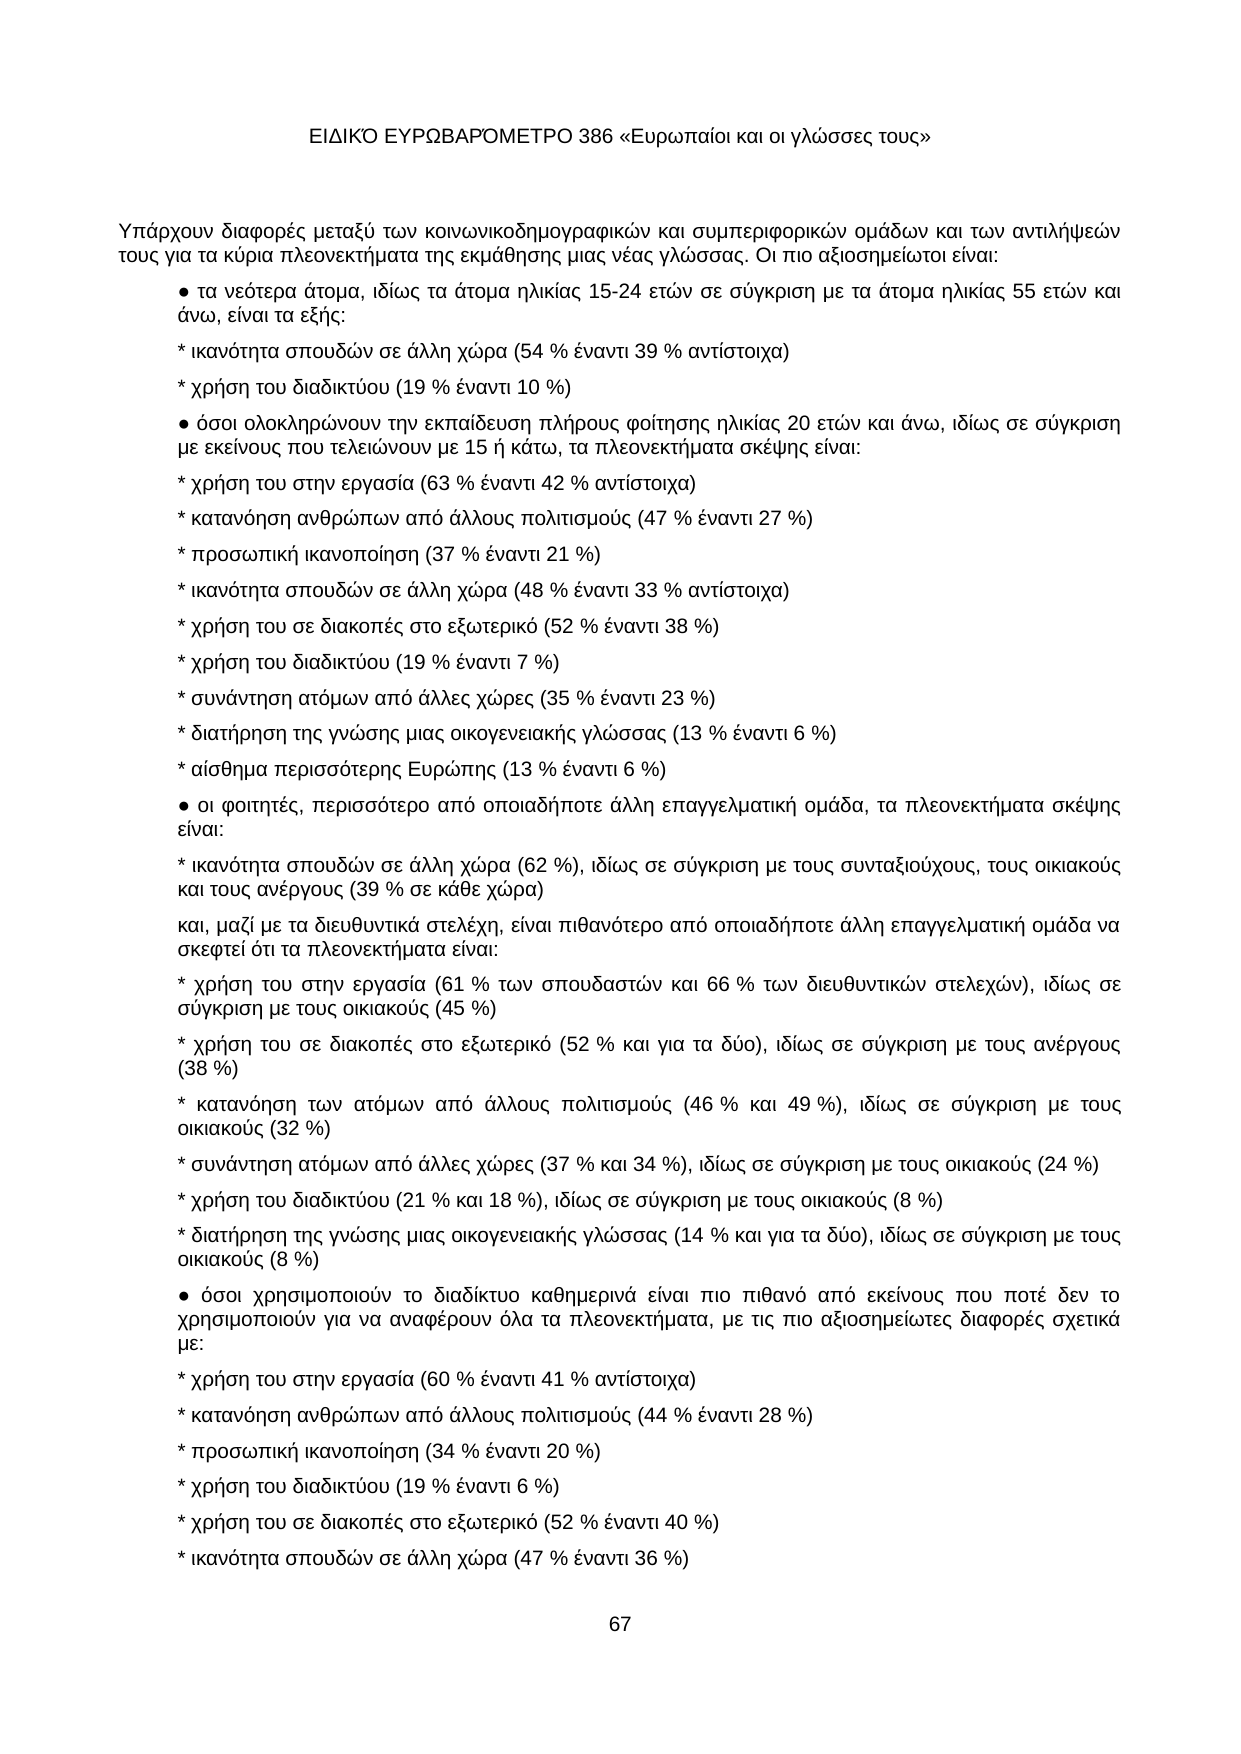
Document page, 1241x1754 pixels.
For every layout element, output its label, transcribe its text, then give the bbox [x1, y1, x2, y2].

text * ικανότητα σπουδών σε άλλη χώρα (47 % έναντι 36 %) [177, 1546, 1122, 1570]
text * διατήρηση της γνώσης μιας οικογενειακής γλώσσας (14 % και για τα δύο), ιδίως σε σύγκριση με τους οικιακούς (8 %) [177, 1223, 1122, 1271]
text * συνάντηση ατόμων από άλλες χώρες (37 % και 34 %), ιδίως σε σύγκριση με τους οικιακούς (24 %) [177, 1152, 1122, 1176]
text ● τα νεότερα άτομα, ιδίως τα άτομα ηλικίας 15-24 ετών σε σύγκριση με τα άτομα ηλικίας 55 ετών και άνω, είναι τα εξής: [177, 279, 1122, 327]
text * αίσθημα περισσότερης Ευρώπης (13 % έναντι 6 %) [177, 757, 1122, 781]
text * κατανόηση ανθρώπων από άλλους πολιτισμούς (47 % έναντι 27 %) [177, 506, 1122, 530]
text * χρήση του στην εργασία (61 % των σπουδαστών και 66 % των διευθυντικών στελεχών), ιδίως σε σύγκριση με τους οικιακούς (45 %) [177, 972, 1122, 1020]
text και, μαζί με τα διευθυντικά στελέχη, είναι πιθανότερο από οποιαδήποτε άλλη επαγγελματική ομάδα να σκεφτεί ότι τα πλεονεκτήματα είναι: [177, 912, 1122, 960]
text * χρήση του στην εργασία (60 % έναντι 41 % αντίστοιχα) [177, 1367, 1122, 1391]
text * χρήση του σε διακοπές στο εξωτερικό (52 % και για τα δύο), ιδίως σε σύγκριση με τους ανέργους (38 %) [177, 1032, 1122, 1080]
text ● οι φοιτητές, περισσότερο από οποιαδήποτε άλλη επαγγελματική ομάδα, τα πλεονεκτήματα σκέψης είναι: [177, 793, 1122, 841]
text * χρήση του σε διακοπές στο εξωτερικό (52 % έναντι 38 %) [177, 614, 1122, 638]
text * κατανόηση ανθρώπων από άλλους πολιτισμούς (44 % έναντι 28 %) [177, 1403, 1122, 1427]
text * χρήση του διαδικτύου (19 % έναντι 10 %) [177, 375, 1122, 399]
text * χρήση του στην εργασία (63 % έναντι 42 % αντίστοιχα) [177, 470, 1122, 494]
text * ικανότητα σπουδών σε άλλη χώρα (54 % έναντι 39 % αντίστοιχα) [177, 339, 1122, 363]
text * προσωπική ικανοποίηση (37 % έναντι 21 %) [177, 542, 1122, 566]
text ● όσοι ολοκληρώνουν την εκπαίδευση πλήρους φοίτησης ηλικίας 20 ετών και άνω, ιδίως σε σύγκριση με εκείνους που τελειώνουν με 15 ή κάτω, τα πλεονεκτήματα σκέψης είναι: [177, 411, 1122, 458]
text * χρήση του σε διακοπές στο εξωτερικό (52 % έναντι 40 %) [177, 1510, 1122, 1534]
text * κατανόηση των ατόμων από άλλους πολιτισμούς (46 % και 49 %), ιδίως σε σύγκριση με τους οικιακούς (32 %) [177, 1092, 1122, 1140]
text * χρήση του διαδικτύου (19 % έναντι 6 %) [177, 1474, 1122, 1498]
text * ικανότητα σπουδών σε άλλη χώρα (62 %), ιδίως σε σύγκριση με τους συνταξιούχους, τους οικιακούς και τους ανέργους (39 % σε κάθε χώρα) [177, 853, 1122, 901]
text * προσωπική ικανοποίηση (34 % έναντι 20 %) [177, 1438, 1122, 1462]
text ● όσοι χρησιμοποιούν το διαδίκτυο καθημερινά είναι πιο πιθανό από εκείνους που ποτέ δεν το χρησιμοποιούν για να αναφέρουν όλα τα πλεονεκτήματα, με τις πιο αξιοσημείωτες διαφορές σχετικά με: [177, 1283, 1122, 1355]
text * ικανότητα σπουδών σε άλλη χώρα (48 % έναντι 33 % αντίστοιχα) [177, 578, 1122, 602]
text * διατήρηση της γνώσης μιας οικογενειακής γλώσσας (13 % έναντι 6 %) [177, 721, 1122, 745]
text * χρήση του διαδικτύου (21 % και 18 %), ιδίως σε σύγκριση με τους οικιακούς (8 %) [177, 1187, 1122, 1211]
text * χρήση του διαδικτύου (19 % έναντι 7 %) [177, 649, 1122, 673]
text * συνάντηση ατόμων από άλλες χώρες (35 % έναντι 23 %) [177, 685, 1122, 709]
text Υπάρχουν διαφορές μεταξύ των κοινωνικοδημογραφικών και συμπεριφορικών ομάδων και των αντιλήψεών τους για τα κύρια πλεονεκτήματα της εκμάθησης μιας νέας γλώσσας. Οι πιο αξιοσημείωτοι είναι: [118, 219, 1122, 267]
